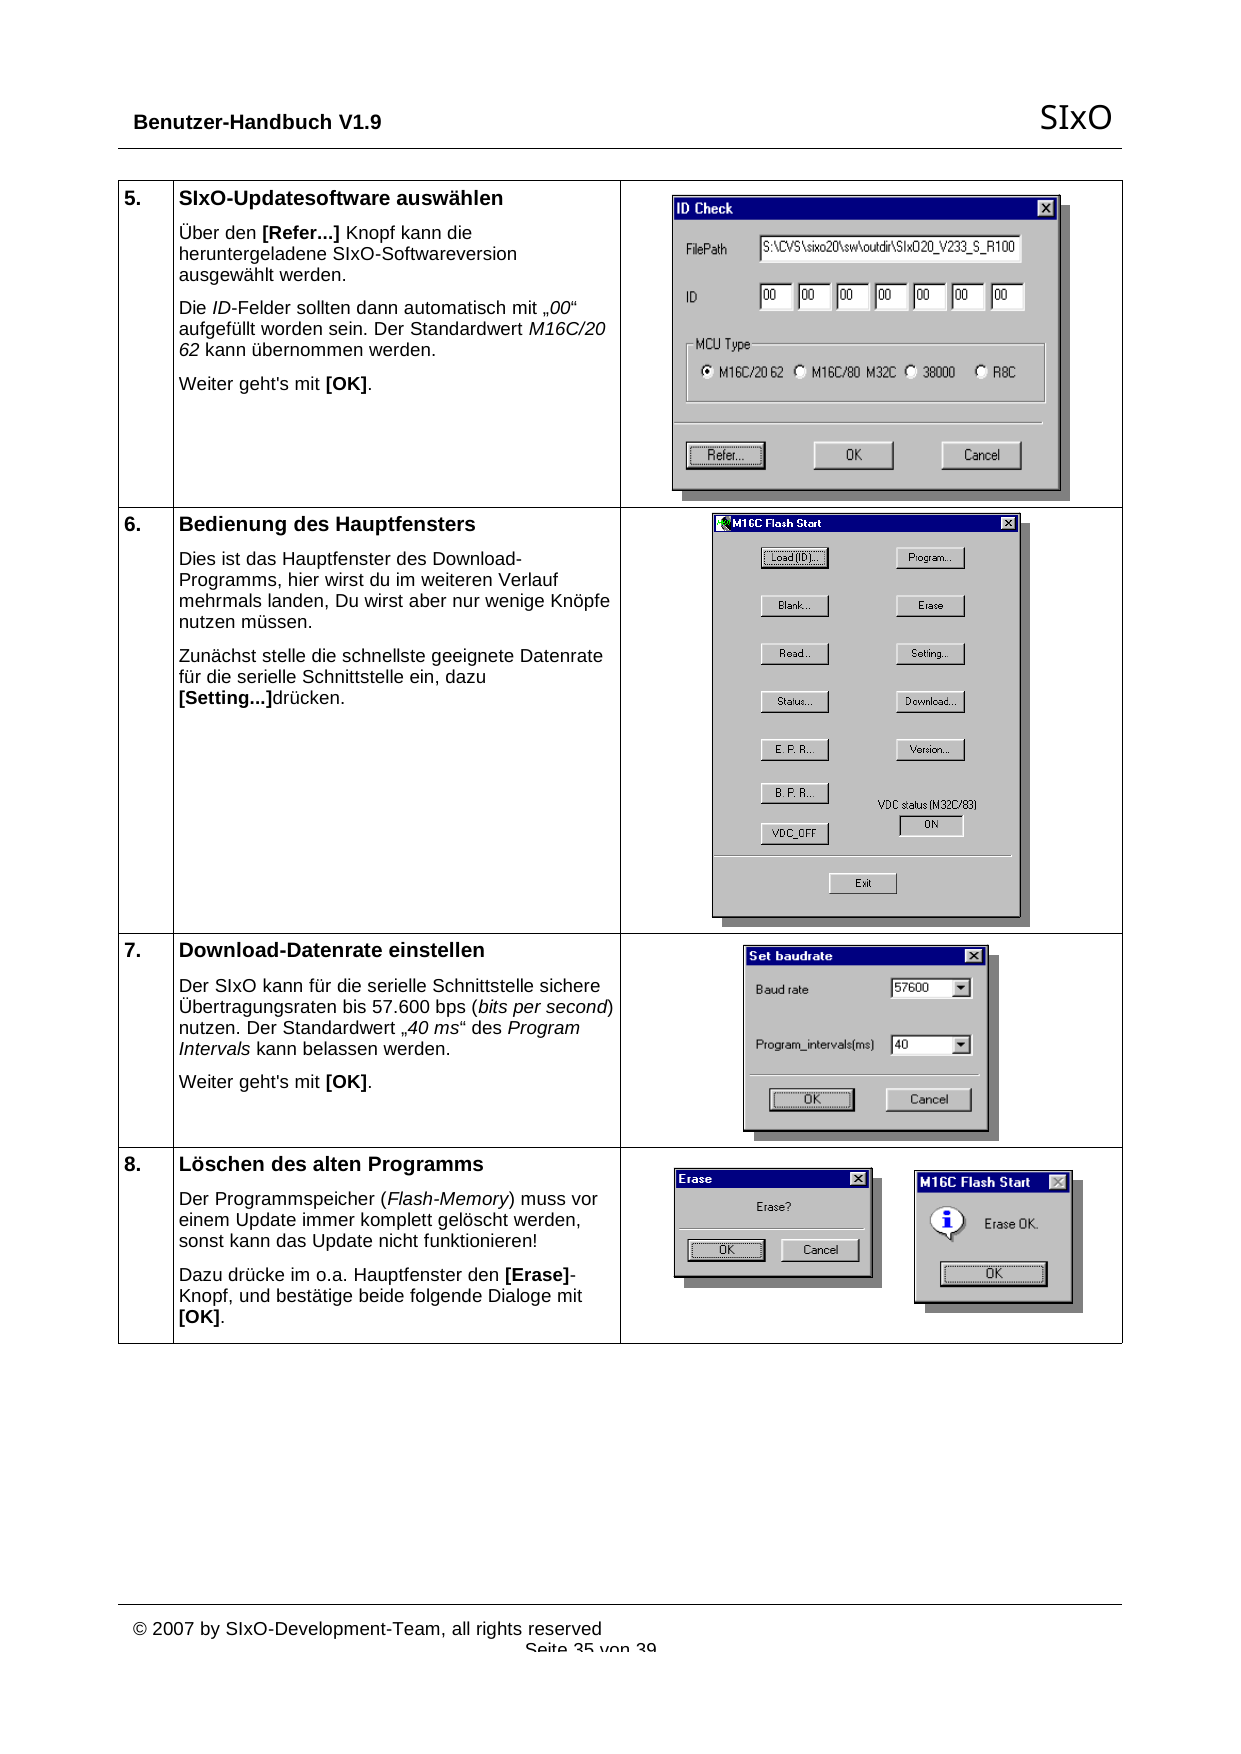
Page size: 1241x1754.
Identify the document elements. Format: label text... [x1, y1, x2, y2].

table_cell [621, 1148, 1122, 1343]
table_cell Download-Datenrate einstellen Der SIxO kann für die serielle Schnittstelle sichere Übertragungsraten bis 57.600 bps (bits per second) nutzen. Der Standardwert „40 ms“ des Program Intervals kann belassen werden. Weiter geht's mit [OK]. [174, 934, 620, 1147]
table_cell 6. [119, 508, 173, 933]
table_cell 7. [119, 934, 173, 1147]
picture [744, 946, 988, 1131]
table_cell [621, 181, 1122, 507]
table_cell [621, 934, 1122, 1147]
table_cell Bedienung des Hauptfensters Dies ist das Hauptfenster des Download-Programms, hier wirst du im weiteren Verlauf mehrmals landen, Du wirst aber nur wenige Knöpfe nutzen müssen. Zunächst stelle die schnellste geeignete Datenrate für die serielle Schnittstelle ein, dazu [Setting...]drücken. [174, 508, 620, 933]
picture [713, 514, 1020, 917]
picture [673, 196, 1060, 490]
table_cell 8. [119, 1148, 173, 1343]
picture [675, 1169, 872, 1277]
table_cell 5. [119, 181, 173, 507]
table_cell [621, 508, 1122, 933]
table_cell Löschen des alten Programms Der Programmspeicher (Flash-Memory) muss vor einem Update immer komplett gelöscht werden, sonst kann das Update nicht funktionieren! Dazu drücke im o.a. Hauptfenster den [Erase]-Knopf, und bestätige beide folgende Dialoge mit [OK]. [174, 1148, 620, 1343]
table_cell SIxO-Updatesoftware auswählen Über den [Refer...] Knopf kann die heruntergeladene SIxO-Softwareversion ausgewählt werden. Die ID-Felder sollten dann automatisch mit „00“ aufgefüllt worden sein. Der Standardwert M16C/20 62 kann übernommen werden. Weiter geht's mit [OK]. [174, 181, 620, 507]
picture [915, 1171, 1072, 1303]
